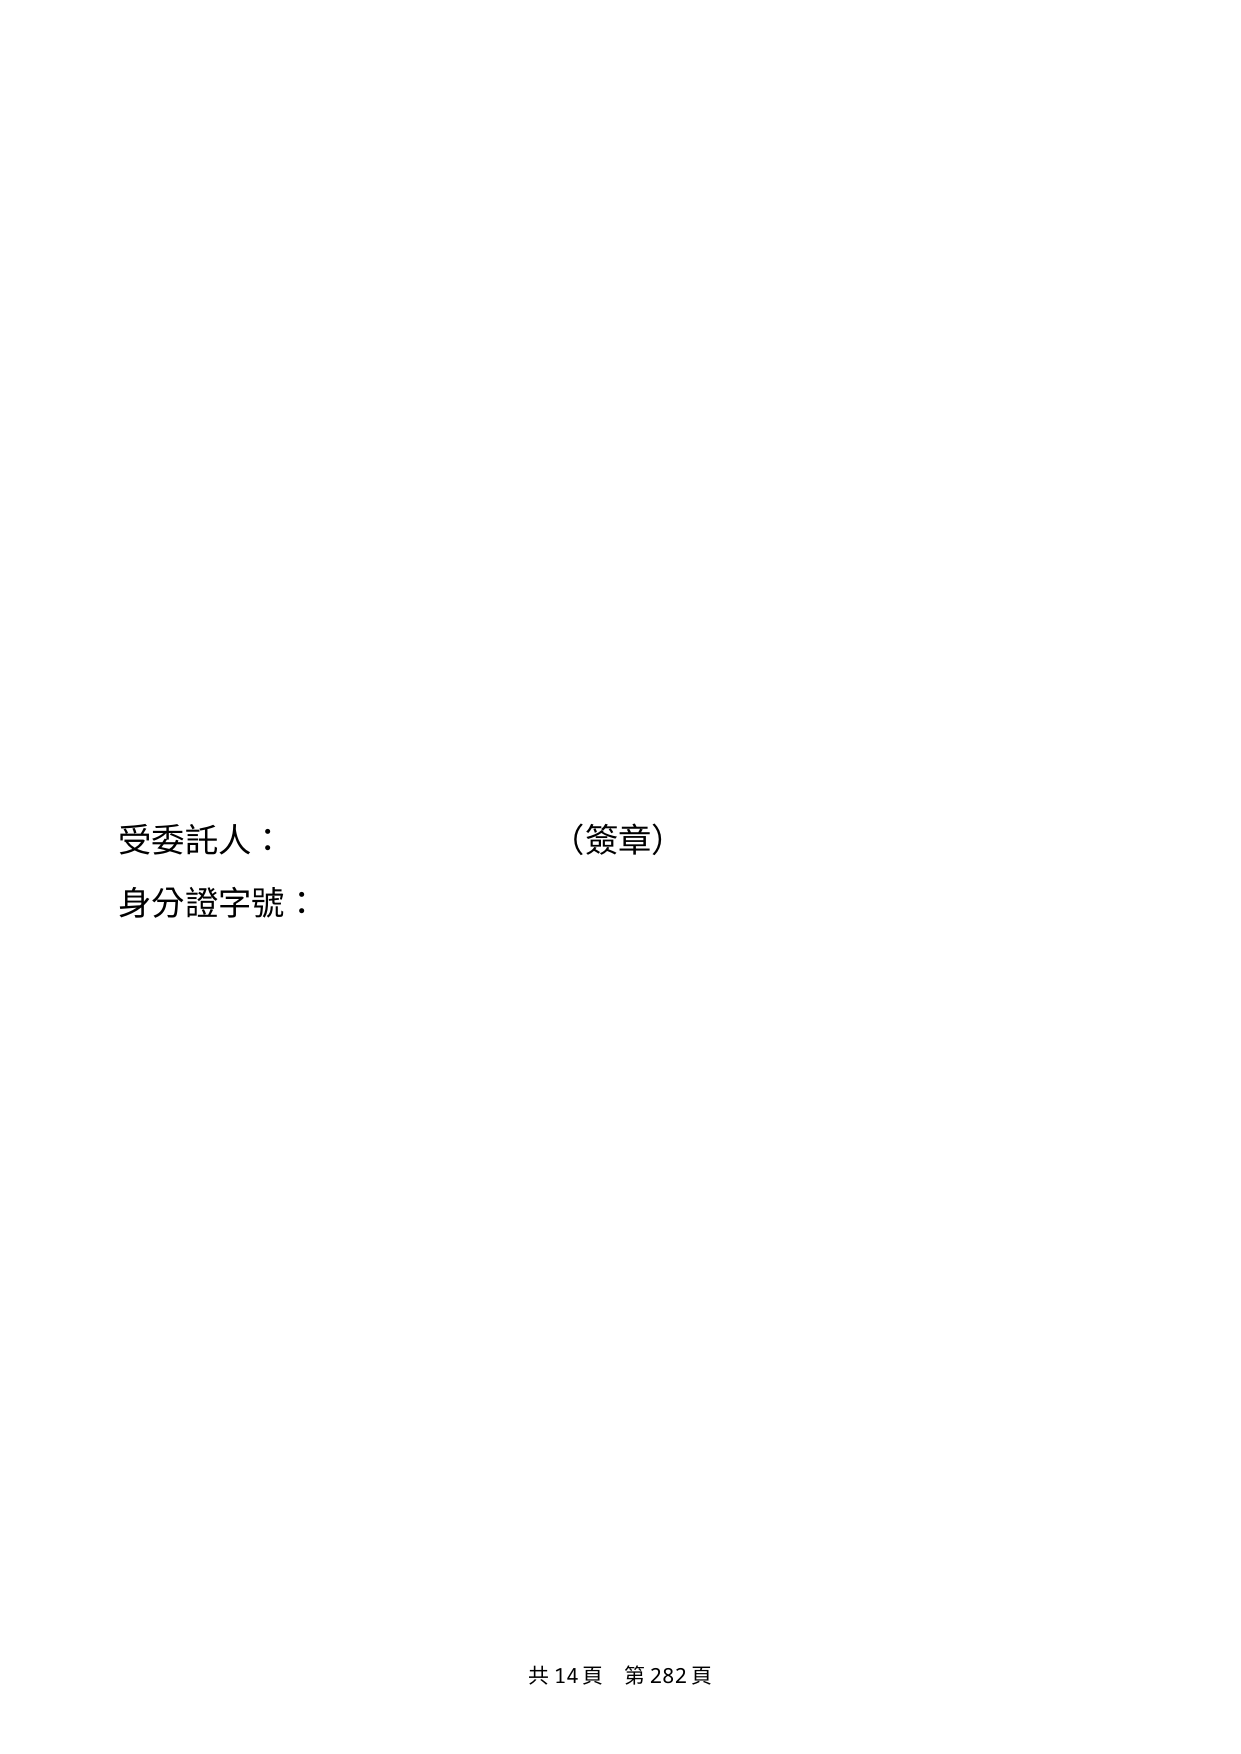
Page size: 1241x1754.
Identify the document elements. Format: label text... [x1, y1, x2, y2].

text 受委託人： （簽章） [118, 797, 1122, 859]
text 身分證字號： [118, 859, 1122, 922]
